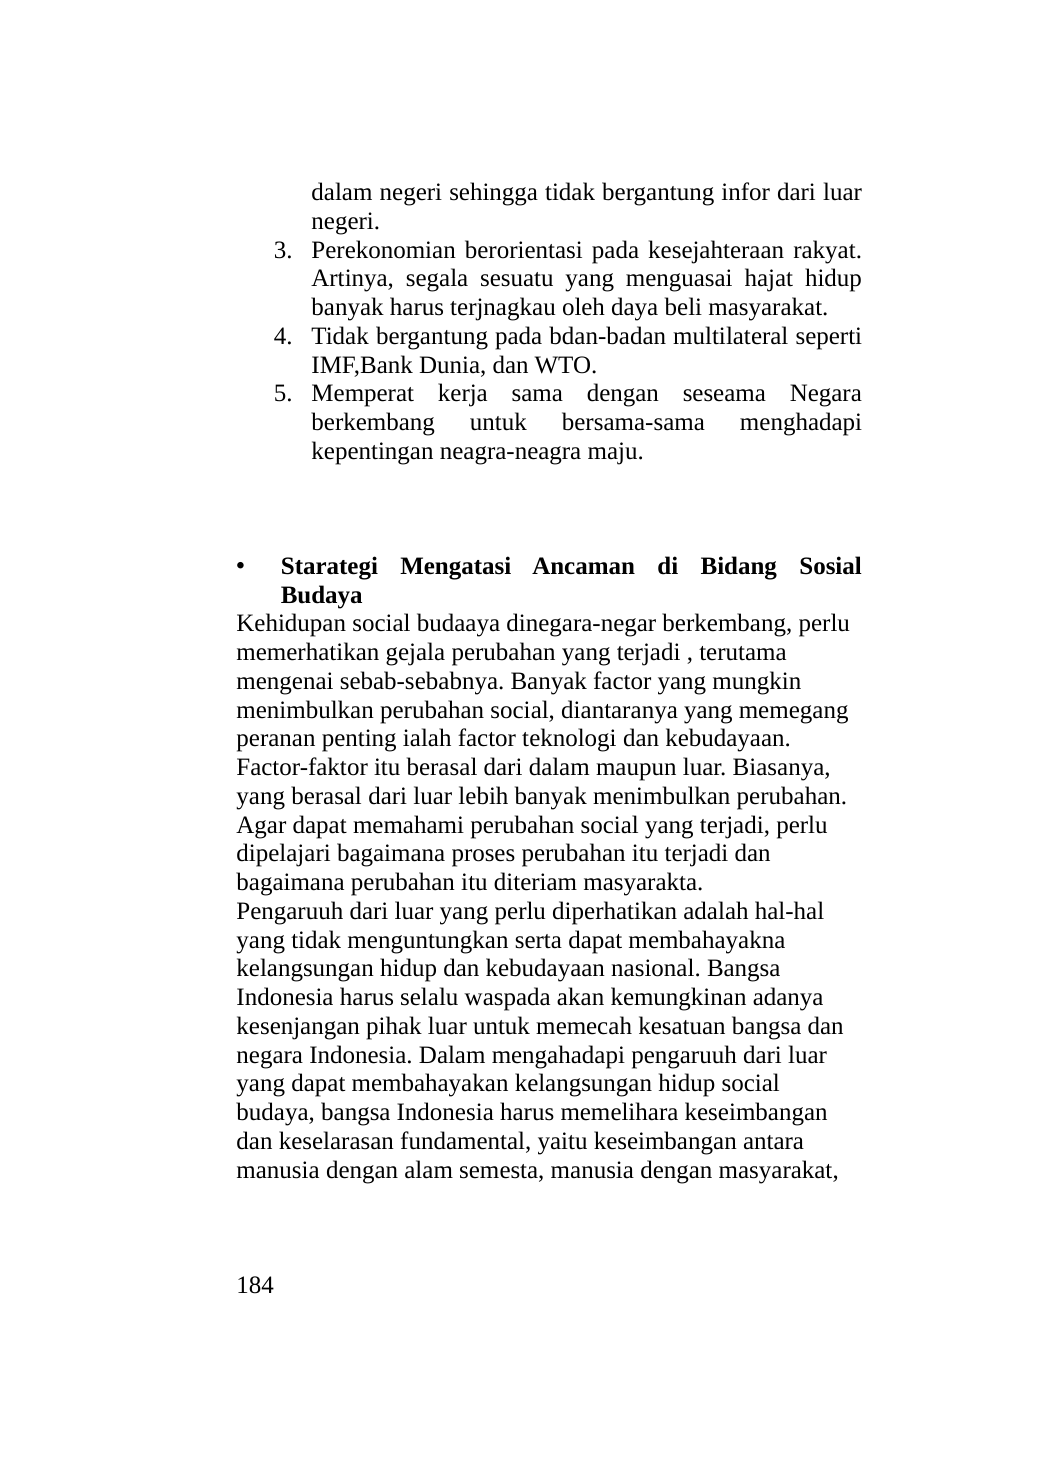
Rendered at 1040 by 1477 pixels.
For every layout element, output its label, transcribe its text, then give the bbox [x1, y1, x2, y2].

text Kehidupan social budaaya dinegara-negar berkembang, perlu memerhatikan gejala perubahan yang terjadi , terutama mengenai sebab-sebabnya. Banyak factor yang mungkin menimbulkan perubahan social, diantaranya yang memegang peranan penting ialah factor teknologi dan kebudayaan. Factor-faktor itu berasal dari dalam maupun luar. Biasanya, yang berasal dari luar lebih banyak menimbulkan perubahan. Agar dapat memahami perubahan social yang terjadi, perlu dipelajari bagaimana proses perubahan itu terjadi dan bagaimana perubahan itu diteriam masyarakta. [236, 608, 862, 896]
list Memperat kerja sama dengan seseama Negara berkembang untuk bersama-sama menghadapi kepentingan neagra-neagra maju. [274, 378, 862, 465]
list Starategi Mengatasi Ancaman di Bidang Sosial Budaya [236, 551, 862, 608]
list Perekonomian berorientasi pada kesejahteraan rakyat. Artinya, segala sesuatu yang menguasai hajat hidup banyak harus terjnagkau oleh daya beli masyarakat. [274, 235, 862, 321]
list dalam negeri sehingga tidak bergantung infor dari luar negeri. [274, 177, 862, 235]
list Tidak bergantung pada bdan-badan multilateral seperti IMF,Bank Dunia, dan WTO. [274, 321, 862, 378]
text Pengaruuh dari luar yang perlu diperhatikan adalah hal-hal yang tidak menguntungkan serta dapat membahayakna kelangsungan hidup dan kebudayaan nasional. Bangsa Indonesia harus selalu waspada akan kemungkinan adanya kesenjangan pihak luar untuk memecah kesatuan bangsa dan negara Indonesia. Dalam mengahadapi pengaruuh dari luar yang dapat membahayakan kelangsungan hidup social budaya, bangsa Indonesia harus memelihara keseimbangan dan keselarasan fundamental, yaitu keseimbangan antara manusia dengan alam semesta, manusia dengan masyarakat, [236, 896, 862, 1183]
